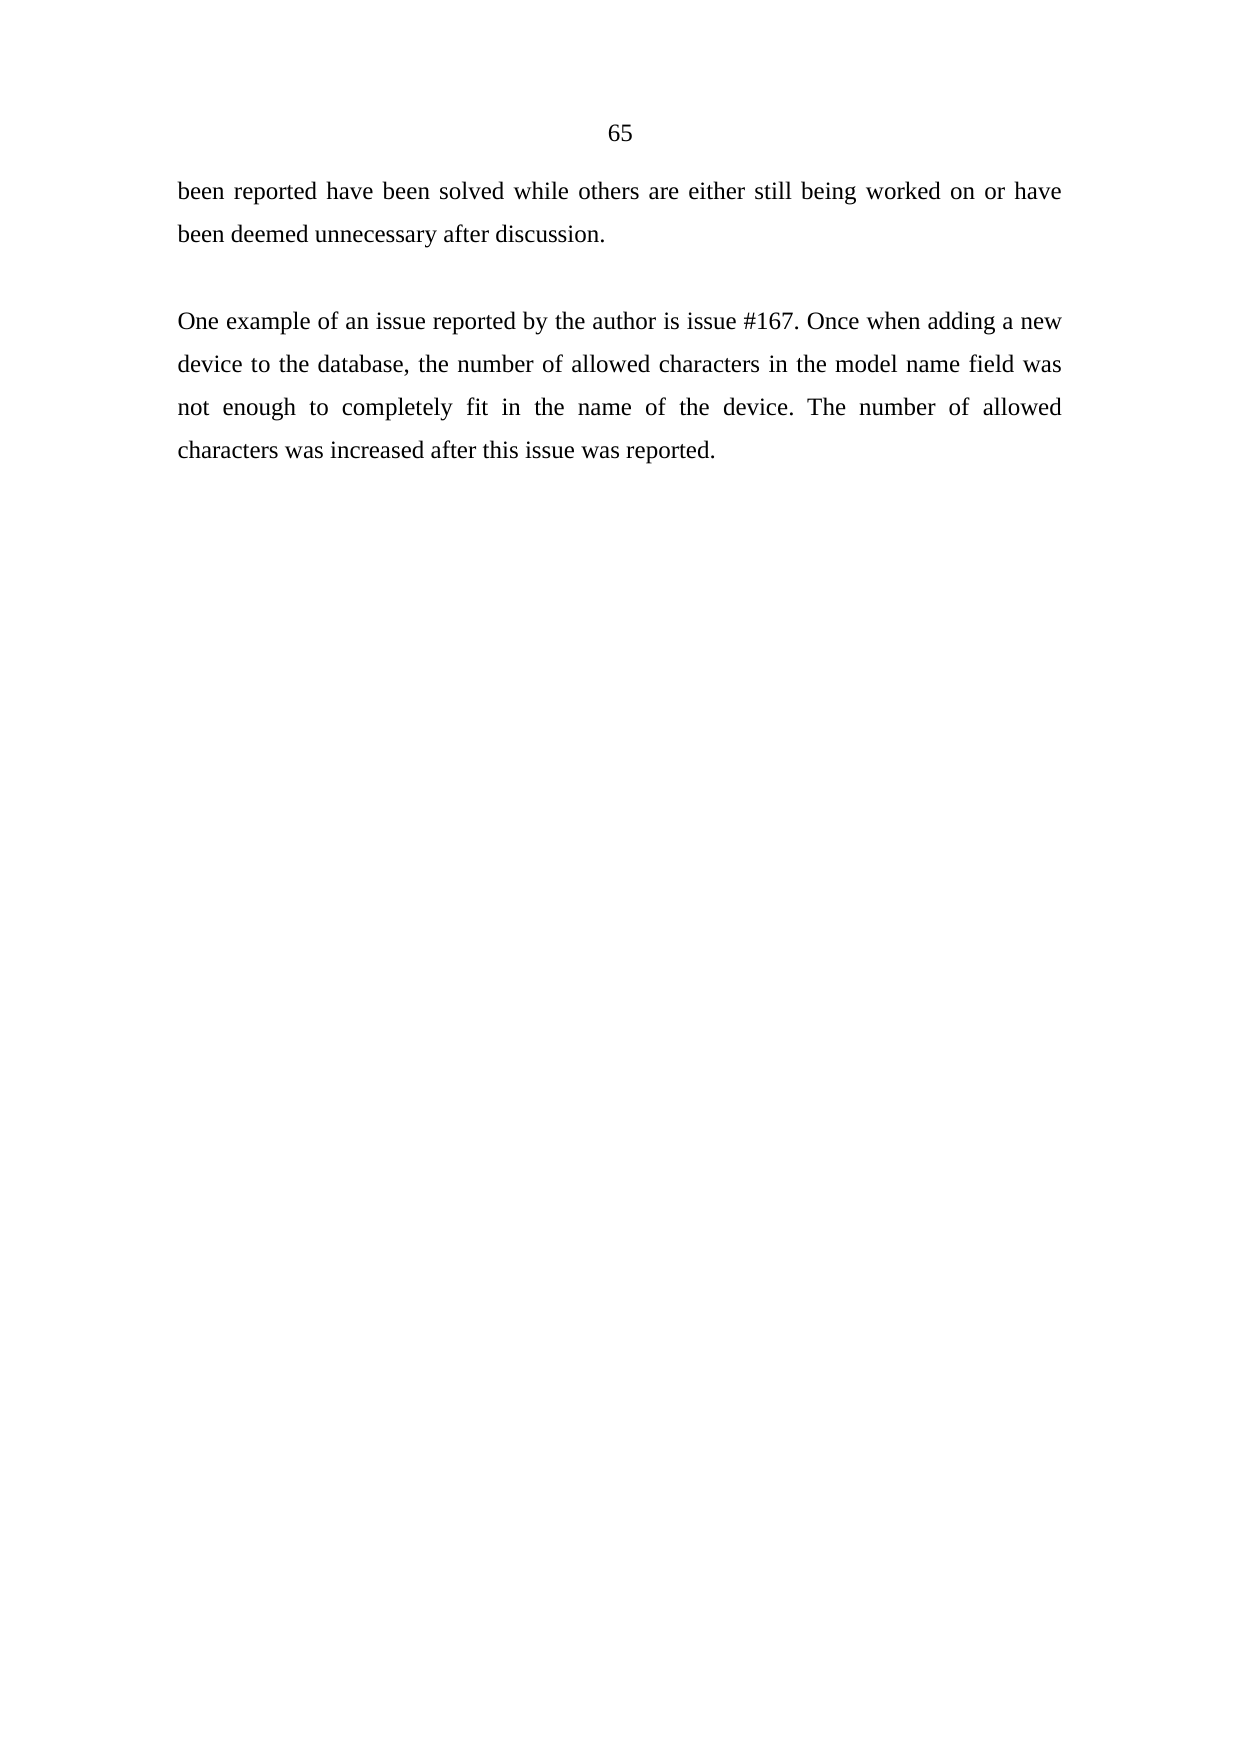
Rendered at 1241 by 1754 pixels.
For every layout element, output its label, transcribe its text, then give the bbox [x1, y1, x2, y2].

text been reported have been solved while others are either still being worked on or have been deemed unnecessary after discussion. [177, 176, 1063, 248]
text One example of an issue reported by the author is issue #167. Once when adding a new device to the database, the number of allowed characters in the model name field was not enough to completely fit in the name of the device. The number of allowed characters was increased after this issue was reported. [177, 306, 1063, 464]
